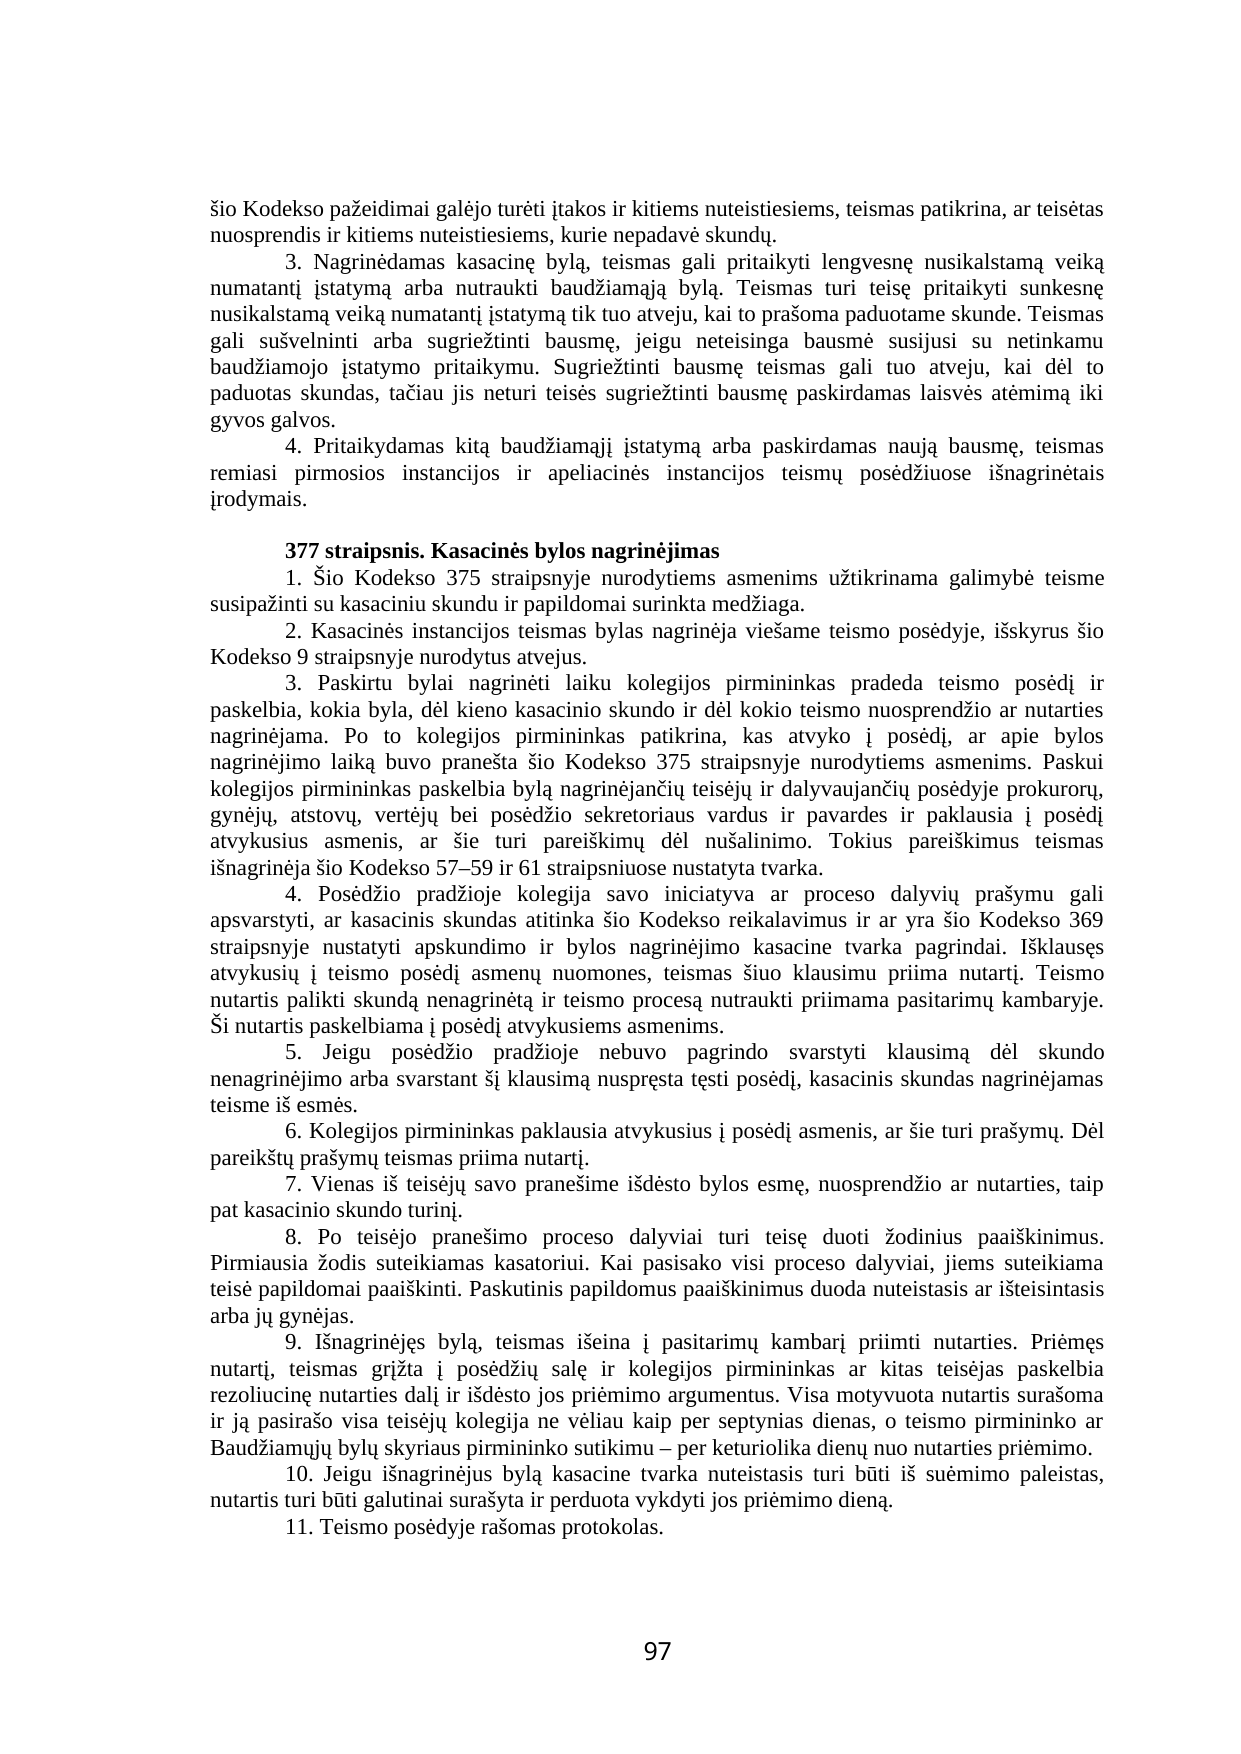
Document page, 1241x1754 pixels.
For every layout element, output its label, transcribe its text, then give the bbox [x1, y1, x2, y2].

text 5. Jeigu posėdžio pradžioje nebuvo pagrindo svarstyti klausimą dėl skundo nenagrinėjimo arba svarstant šį klausimą nuspręsta tęsti posėdį, kasacinis skundas nagrinėjamas teisme iš esmės. [210, 1038, 1106, 1117]
text 8. Po teisėjo pranešimo proceso dalyviai turi teisę duoti žodinius paaiškinimus. Pirmiausia žodis suteikiamas kasatoriui. Kai pasisako visi proceso dalyviai, jiems suteikiama teisė papildomai paaiškinti. Paskutinis papildomus paaiškinimus duoda nuteistasis ar išteisintasis arba jų gynėjas. [210, 1223, 1106, 1328]
text 3. Nagrinėdamas kasacinę bylą, teismas gali pritaikyti lengvesnę nusikalstamą veiką numatantį įstatymą arba nutraukti baudžiamąją bylą. Teismas turi teisę pritaikyti sunkesnę nusikalstamą veiką numatantį įstatymą tik tuo atveju, kai to prašoma paduotame skunde. Teismas gali sušvelninti arba sugriežtinti bausmę, jeigu neteisinga bausmė susijusi su netinkamu baudžiamojo įstatymo pritaikymu. Sugriežtinti bausmę teismas gali tuo atveju, kai dėl to paduotas skundas, tačiau jis neturi teisės sugriežtinti bausmę paskirdamas laisvės atėmimą iki gyvos galvos. [210, 248, 1106, 432]
text šio Kodekso pažeidimai galėjo turėti įtakos ir kitiems nuteistiesiems, teismas patikrina, ar teisėtas nuosprendis ir kitiems nuteistiesiems, kurie nepadavė skundų. [210, 195, 1106, 248]
text 377 straipsnis. Kasacinės bylos nagrinėjimas [210, 538, 1106, 564]
text 7. Vienas iš teisėjų savo pranešime išdėsto bylos esmę, nuosprendžio ar nutarties, taip pat kasacinio skundo turinį. [210, 1170, 1106, 1223]
text 1. Šio Kodekso 375 straipsnyje nurodytiems asmenims užtikrinama galimybė teisme susipažinti su kasaciniu skundu ir papildomai surinkta medžiaga. [210, 564, 1106, 617]
text 4. Pritaikydamas kitą baudžiamąjį įstatymą arba paskirdamas naują bausmę, teismas remiasi pirmosios instancijos ir apeliacinės instancijos teismų posėdžiuose išnagrinėtais įrodymais. [210, 432, 1106, 511]
text 3. Paskirtu bylai nagrinėti laiku kolegijos pirmininkas pradeda teismo posėdį ir paskelbia, kokia byla, dėl kieno kasacinio skundo ir dėl kokio teismo nuosprendžio ar nutarties nagrinėjama. Po to kolegijos pirmininkas patikrina, kas atvyko į posėdį, ar apie bylos nagrinėjimo laiką buvo pranešta šio Kodekso 375 straipsnyje nurodytiems asmenims. Paskui kolegijos pirmininkas paskelbia bylą nagrinėjančių teisėjų ir dalyvaujančių posėdyje prokurorų, gynėjų, atstovų, vertėjų bei posėdžio sekretoriaus vardus ir pavardes ir paklausia į posėdį atvykusius asmenis, ar šie turi pareiškimų dėl nušalinimo. Tokius pareiškimus teismas išnagrinėja šio Kodekso 57–59 ir 61 straipsniuose nustatyta tvarka. [210, 669, 1106, 880]
text 10. Jeigu išnagrinėjus bylą kasacine tvarka nuteistasis turi būti iš suėmimo paleistas, nutartis turi būti galutinai surašyta ir perduota vykdyti jos priėmimo dieną. [210, 1460, 1106, 1513]
text 6. Kolegijos pirmininkas paklausia atvykusius į posėdį asmenis, ar šie turi prašymų. Dėl pareikštų prašymų teismas priima nutartį. [210, 1117, 1106, 1170]
text 4. Posėdžio pradžioje kolegija savo iniciatyva ar proceso dalyvių prašymu gali apsvarstyti, ar kasacinis skundas atitinka šio Kodekso reikalavimus ir ar yra šio Kodekso 369 straipsnyje nustatyti apskundimo ir bylos nagrinėjimo kasacine tvarka pagrindai. Išklausęs atvykusių į teismo posėdį asmenų nuomones, teismas šiuo klausimu priima nutartį. Teismo nutartis palikti skundą nenagrinėtą ir teismo procesą nutraukti priimama pasitarimų kambaryje. Ši nutartis paskelbiama į posėdį atvykusiems asmenims. [210, 880, 1106, 1038]
text 11. Teismo posėdyje rašomas protokolas. [210, 1513, 1106, 1539]
text 9. Išnagrinėjęs bylą, teismas išeina į pasitarimų kambarį priimti nutarties. Priėmęs nutartį, teismas grįžta į posėdžių salę ir kolegijos pirmininkas ar kitas teisėjas paskelbia rezoliucinę nutarties dalį ir išdėsto jos priėmimo argumentus. Visa motyvuota nutartis surašoma ir ją pasirašo visa teisėjų kolegija ne vėliau kaip per septynias dienas, o teismo pirmininko ar Baudžiamųjų bylų skyriaus pirmininko sutikimu – per keturiolika dienų nuo nutarties priėmimo. [210, 1328, 1106, 1460]
text 2. Kasacinės instancijos teismas bylas nagrinėja viešame teismo posėdyje, išskyrus šio Kodekso 9 straipsnyje nurodytus atvejus. [210, 617, 1106, 669]
